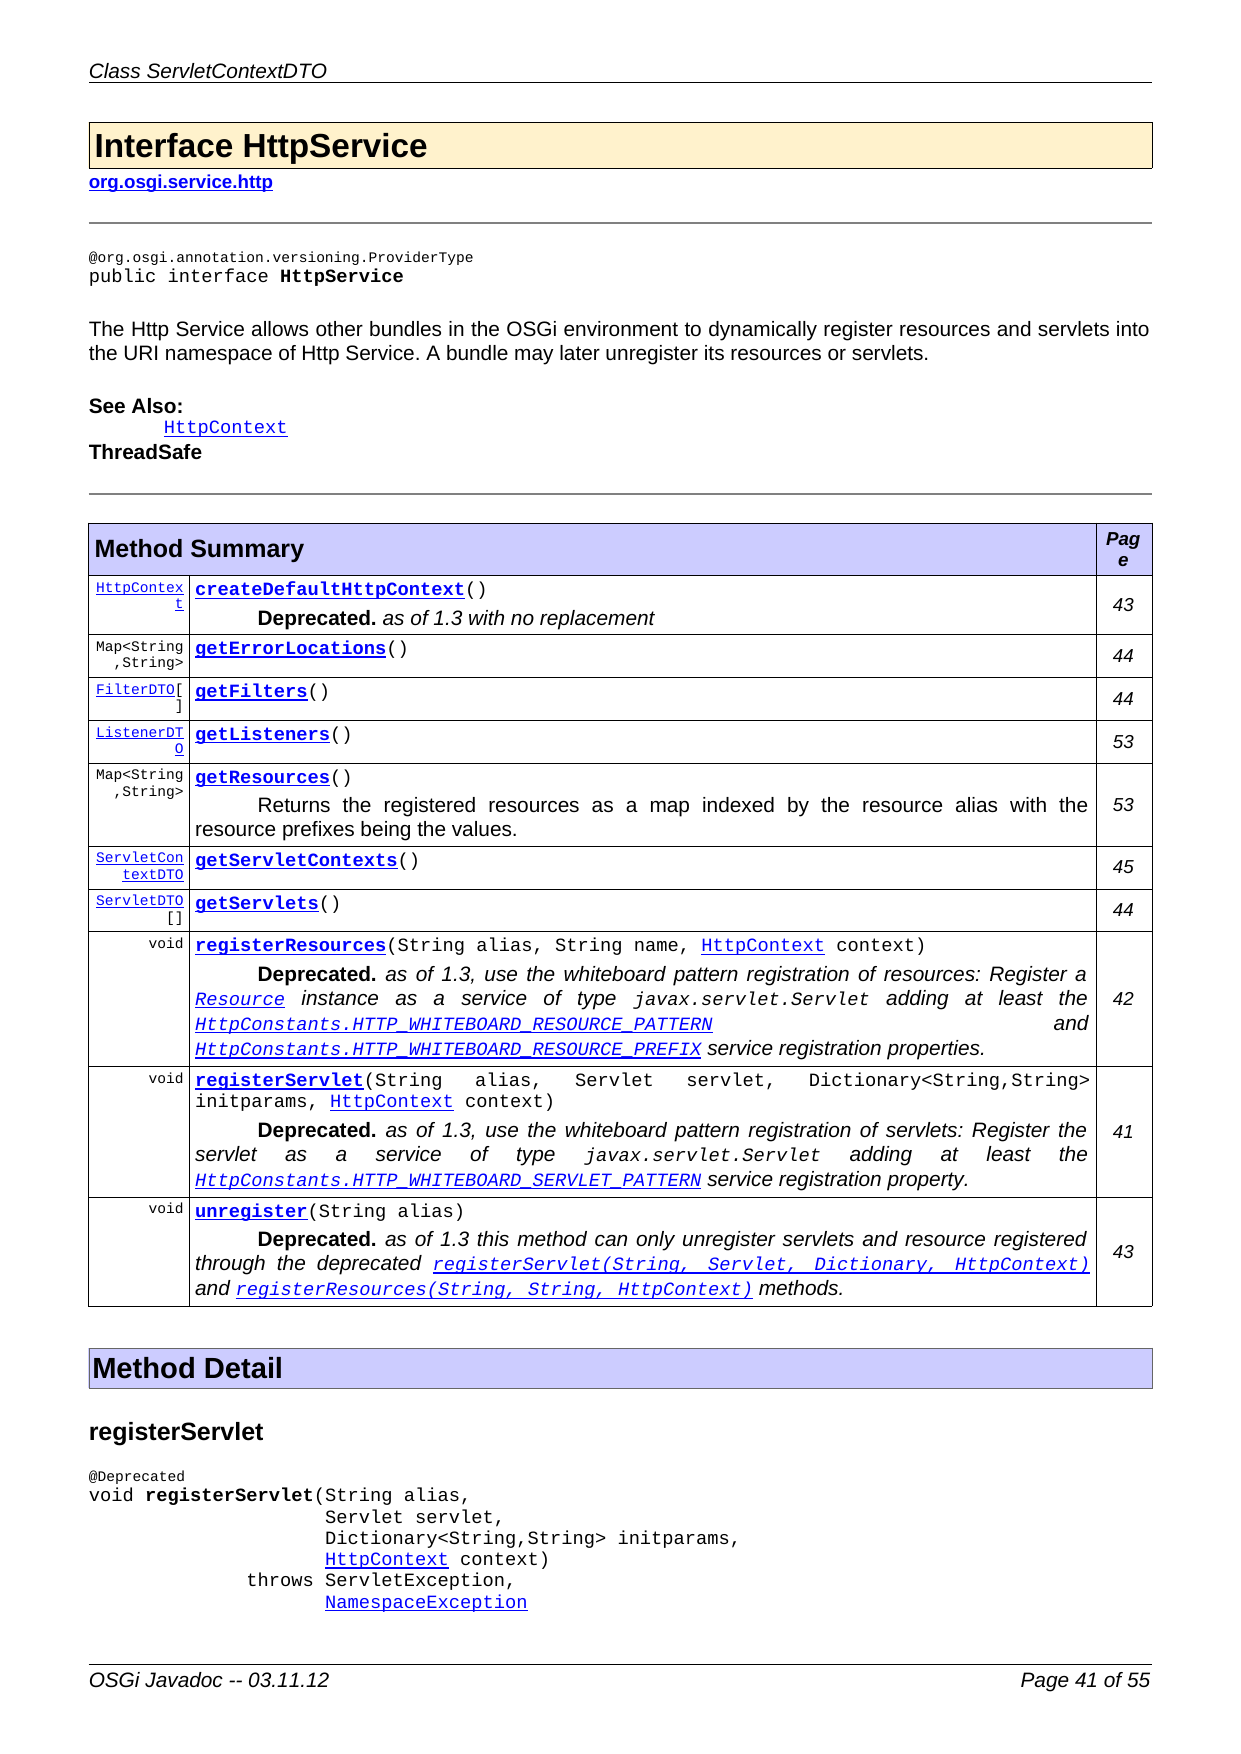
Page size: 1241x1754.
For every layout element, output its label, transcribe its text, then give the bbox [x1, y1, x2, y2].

table_cell 42 [1097, 847, 1152, 888]
text HttpContext [163, 418, 1152, 439]
table_cell 41 [1097, 1198, 1152, 1306]
table_cell ListenerDTO [89, 721, 189, 763]
table_cell ServletContextDTO [89, 847, 189, 888]
text org.osgi.service.http [88, 171, 1152, 193]
text The Http Service allows other bundles in the OSGi environment to dynamically register resources and servlets into the URI namespace of Http Service. A bundle may later unregister its resources or servlets. [88, 317, 1152, 365]
text See Also: [88, 394, 1152, 418]
table_cell 42 [1097, 635, 1152, 677]
subtitle Interface HttpService [90, 123, 1152, 168]
table_cell void [89, 1067, 189, 1197]
subtitle registerServlet [88, 1417, 1152, 1446]
table_cell 39 [1097, 1067, 1152, 1197]
table_cell registerServlet(String alias, Servlet servlet, Dictionary<String,String> initparams, HttpContext context) Deprecated. as of 1.3, use the whiteboard pattern registration of servlets: Register the servlet as a service of type javax.servlet.Servlet adding at least the HttpConstants.HTTP_WHITEBOARD_SERVLET_PATTERN service registration property. [190, 1067, 1096, 1197]
table_cell Map<String,String> [89, 764, 189, 846]
table_cell HttpContext [89, 576, 189, 634]
table_cell getErrorLocations() [190, 635, 1096, 677]
table_cell 50 [1097, 721, 1152, 763]
table_cell registerResources(String alias, String name, HttpContext context) Deprecated. as of 1.3, use the whiteboard pattern registration of resources: Register a Resource instance as a service of type javax.servlet.Servlet adding at least the HttpConstants.HTTP_WHITEBOARD_RESOURCE_PATTERN and HttpConstants.HTTP_WHITEBOARD_RESOURCE_PREFIX service registration properties. [190, 932, 1096, 1066]
table_cell 40 [1097, 932, 1152, 1066]
table_cell Map<String,String> [89, 635, 189, 677]
table_cell FilterDTO[] [89, 678, 189, 720]
table_cell getServletContexts() [190, 847, 1096, 888]
table_cell createDefaultHttpContext() Deprecated. as of 1.3 with no replacement [190, 576, 1096, 634]
table_cell void [89, 932, 189, 1066]
table_cell 41 [1097, 890, 1152, 931]
table_cell 49 [1097, 764, 1152, 846]
text @Deprecated void registerServlet(String alias, Servlet servlet, Dictionary<String,String> initparams, HttpContext context) throws ServletException, NamespaceException [88, 1470, 1152, 1614]
table_header Page [1097, 524, 1152, 575]
table_cell ServletDTO[] [89, 890, 189, 931]
table_cell 42 [1097, 678, 1152, 720]
table_cell 41 [1097, 576, 1152, 634]
table_cell void [89, 1198, 189, 1306]
text ThreadSafe [88, 439, 1152, 463]
subtitle Method Detail [90, 1349, 1152, 1388]
table_cell unregister(String alias) Deprecated. as of 1.3 this method can only unregister servlets and resource registered through the deprecated registerServlet(String, Servlet, Dictionary, HttpContext) and registerResources(String, String, HttpContext) methods. [190, 1198, 1096, 1306]
table_header Method Summary [89, 524, 1096, 575]
table_cell getFilters() [190, 678, 1096, 720]
table_cell getServlets() [190, 890, 1096, 931]
table_cell getListeners() [190, 721, 1096, 763]
text @org.osgi.annotation.versioning.ProviderType public interface HttpService [88, 250, 1152, 288]
table_cell getResources() Returns the registered resources as a map indexed by the resource alias with the resource prefixes being the values. [190, 764, 1096, 846]
